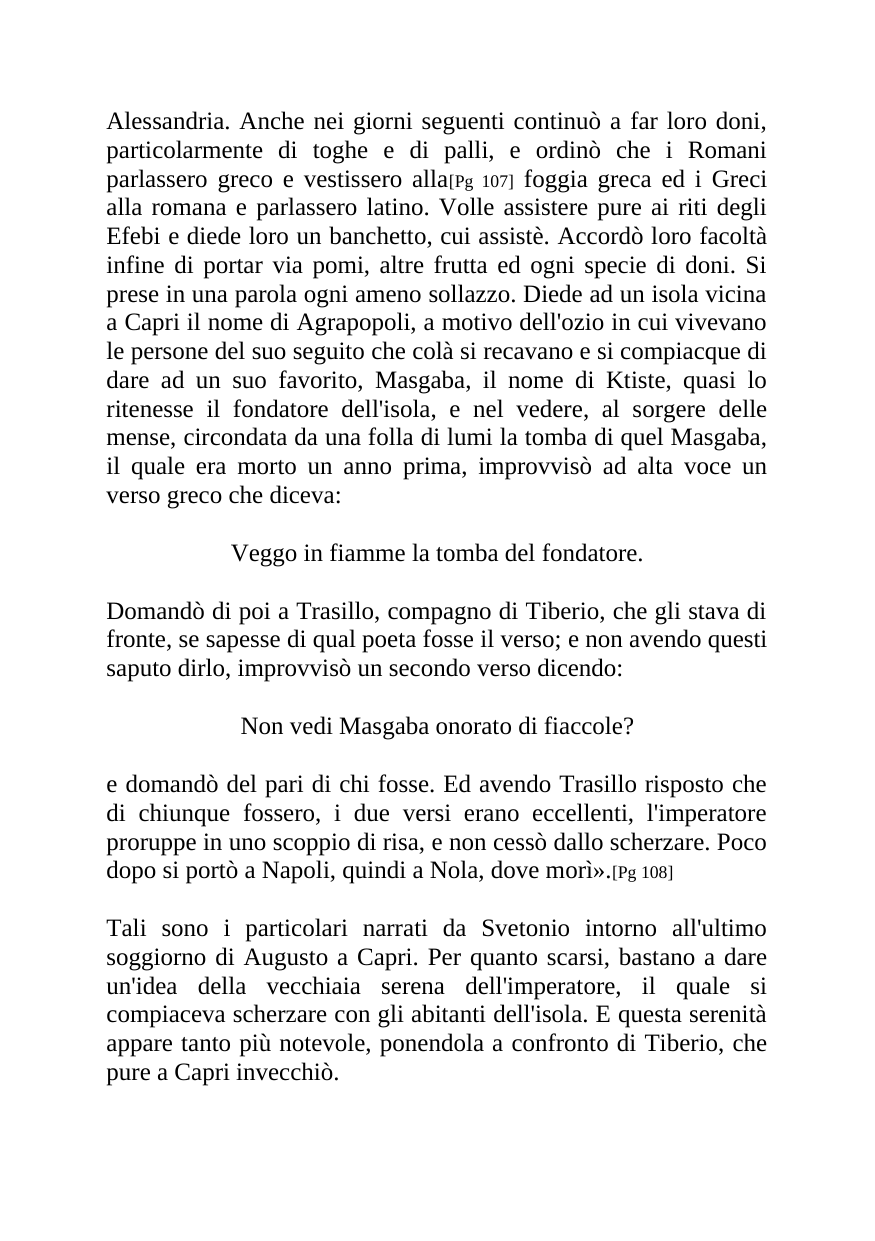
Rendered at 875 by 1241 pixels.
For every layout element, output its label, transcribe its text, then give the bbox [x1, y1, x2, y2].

text Veggo in fiamme la tomba del fondatore. [106, 538, 768, 567]
text Alessandria. Anche nei giorni seguenti continuò a far loro doni, particolarmente di toghe e di palli, e ordinò che i Romani parlassero greco e vestissero alla[Pg 107] foggia greca ed i Greci alla romana e parlassero latino. Volle assistere pure ai riti degli Efebi e diede loro un banchetto, cui assistè. Accordò loro facoltà infine di portar via pomi, altre frutta ed ogni specie di doni. Si prese in una parola ogni ameno sollazzo. Diede ad un isola vicina a Capri il nome di Agrapopoli, a motivo dell'ozio in cui vivevano le persone del suo seguito che colà si recavano e si compiacque di dare ad un suo favorito, Masgaba, il nome di Ktiste, quasi lo ritenesse il fondatore dell'isola, e nel vedere, al sorgere delle mense, circondata da una folla di lumi la tomba di quel Masgaba, il quale era morto un anno prima, improvvisò ad alta voce un verso greco che diceva: [106, 106, 768, 509]
text Non vedi Masgaba onorato di fiaccole? [106, 711, 768, 740]
text Tali sono i particolari narrati da Svetonio intorno all'ultimo soggiorno di Augusto a Capri. Per quanto scarsi, bastano a dare un'idea della vecchiaia serena dell'imperatore, il quale si compiaceva scherzare con gli abitanti dell'isola. E questa serenità appare tanto più notevole, ponendola a confronto di Tiberio, che pure a Capri invecchiò. [106, 913, 768, 1086]
text Domandò di poi a Trasillo, compagno di Tiberio, che gli stava di fronte, se sapesse di qual poeta fosse il verso; e non avendo questi saputo dirlo, improvvisò un secondo verso dicendo: [106, 596, 768, 682]
text e domandò del pari di chi fosse. Ed avendo Trasillo risposto che di chiunque fossero, i due versi erano eccellenti, l'imperatore proruppe in uno scoppio di risa, e non cessò dallo scherzare. Poco dopo si portò a Napoli, quindi a Nola, dove morì».[Pg 108] [106, 769, 768, 884]
